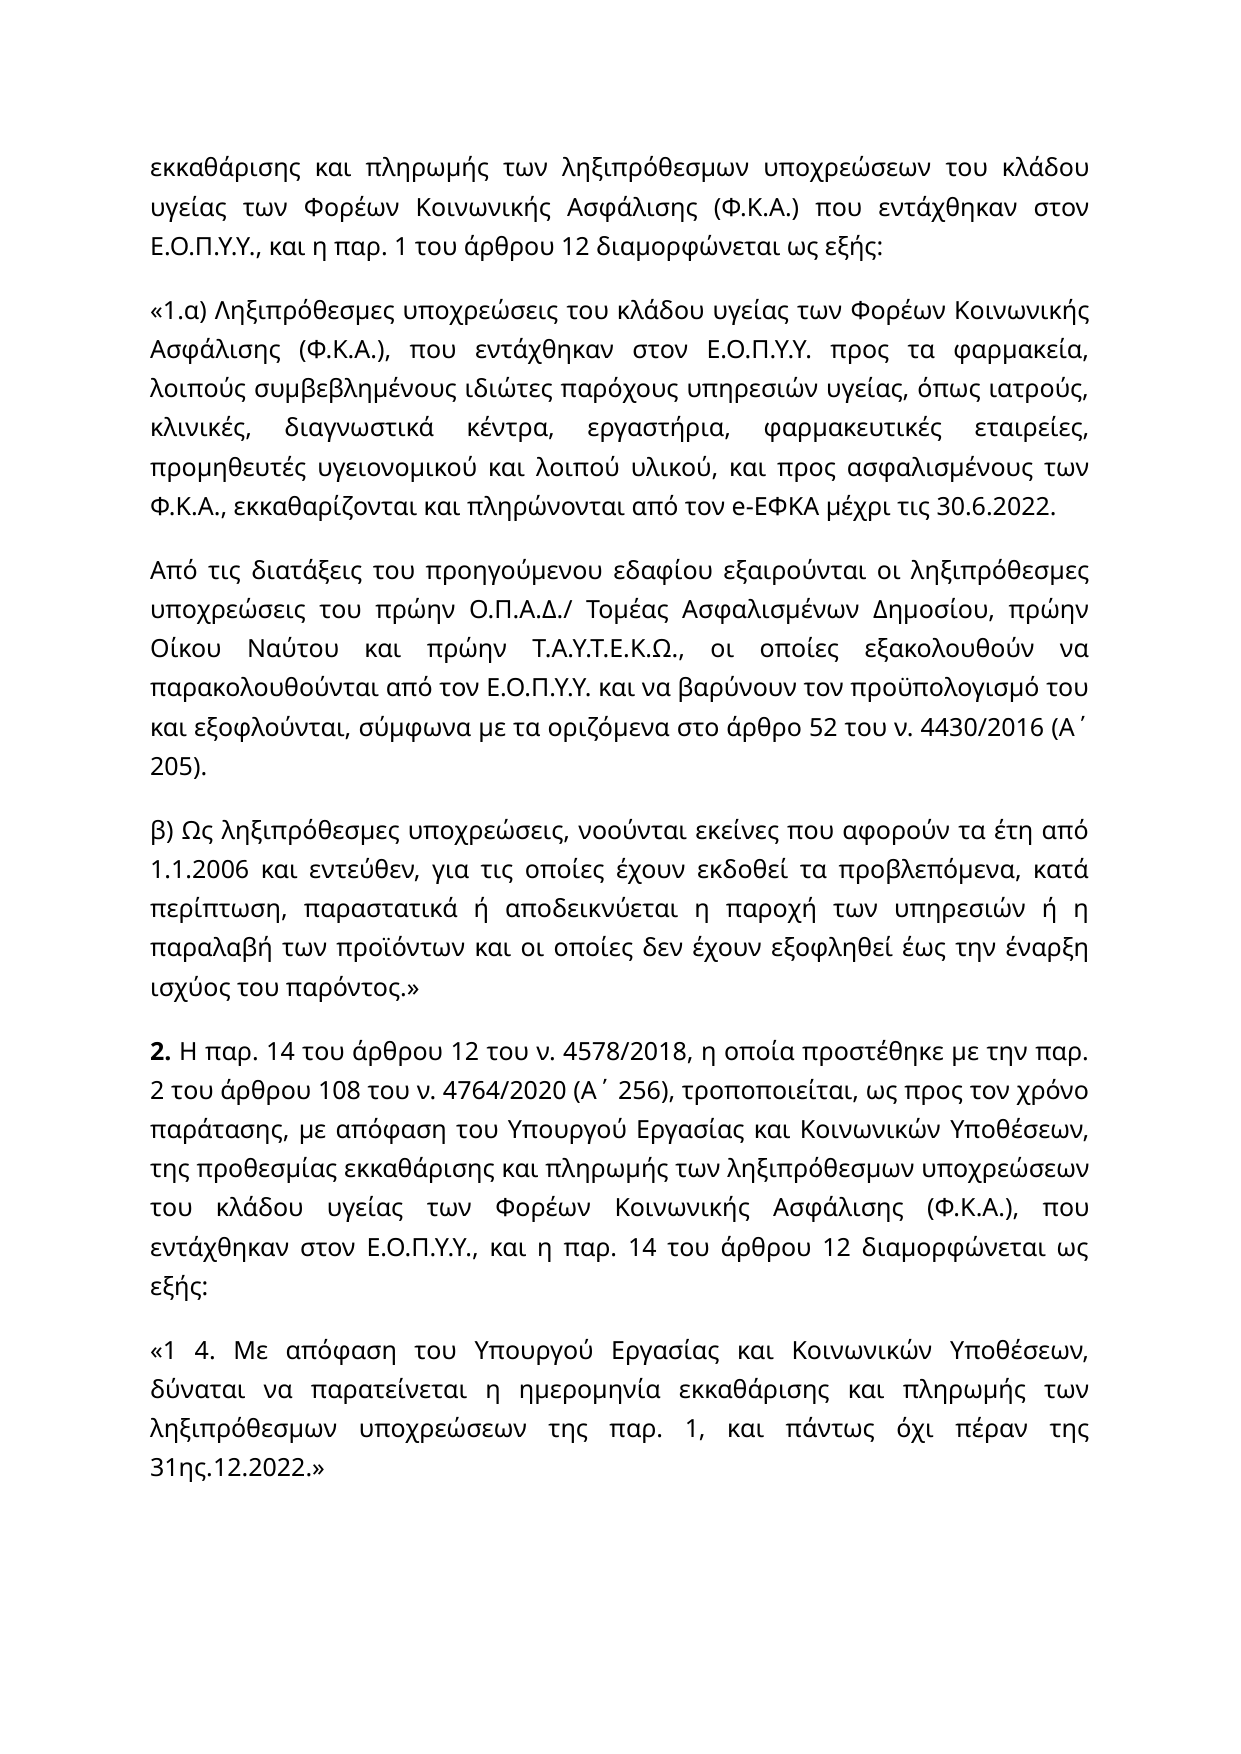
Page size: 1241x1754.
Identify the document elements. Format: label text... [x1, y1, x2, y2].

text 2. Η παρ. 14 του άρθρου 12 του ν. 4578/2018, η οποία προστέθηκε με την παρ. 2 του άρθρου 108 του ν. 4764/2020 (Α΄ 256), τροποποιείται, ως προς τον χρόνο παράτασης, με απόφαση του Υπουργού Εργασίας και Κοινωνικών Υποθέσεων, της προθεσμίας εκκαθάρισης και πληρωμής των ληξιπρόθεσμων υποχρεώσεων του κλάδου υγείας των Φορέων Κοινωνικής Ασφάλισης (Φ.Κ.Α.), που εντάχθηκαν στον Ε.Ο.Π.Υ.Υ., και η παρ. 14 του άρθρου 12 διαμορφώνεται ως εξής: [150, 1033, 1090, 1302]
text εκκαθάρισης και πληρωμής των ληξιπρόθεσμων υποχρεώσεων του κλάδου υγείας των Φορέων Κοινωνικής Ασφάλισης (Φ.Κ.Α.) που εντάχθηκαν στον Ε.Ο.Π.Υ.Υ., και η παρ. 1 του άρθρου 12 διαμορφώνεται ως εξής: [150, 150, 1090, 262]
text «1.α) Ληξιπρόθεσμες υποχρεώσεις του κλάδου υγείας των Φορέων Κοινωνικής Ασφάλισης (Φ.Κ.Α.), που εντάχθηκαν στον Ε.Ο.Π.Υ.Υ. προς τα φαρμακεία, λοιπούς συμβεβλημένους ιδιώτες παρόχους υπηρεσιών υγείας, όπως ιατρούς, κλινικές, διαγνωστικά κέντρα, εργαστήρια, φαρμακευτικές εταιρείες, προμηθευτές υγειονομικού και λοιπού υλικού, και προς ασφαλισμένους των Φ.Κ.Α., εκκαθαρίζονται και πληρώνονται από τον e-ΕΦΚΑ μέχρι τις 30.6.2022. [150, 292, 1090, 522]
text β) Ως ληξιπρόθεσμες υποχρεώσεις, νοούνται εκείνες που αφορούν τα έτη από 1.1.2006 και εντεύθεν, για τις οποίες έχουν εκδοθεί τα προβλεπόμενα, κατά περίπτωση, παραστατικά ή αποδεικνύεται η παροχή των υπηρεσιών ή η παραλαβή των προϊόντων και οι οποίες δεν έχουν εξοφληθεί έως την έναρξη ισχύος του παρόντος.» [150, 812, 1090, 1003]
text Από τις διατάξεις του προηγούμενου εδαφίου εξαιρούνται οι ληξιπρόθεσμες υποχρεώσεις του πρώην Ο.Π.Α.Δ./ Τομέας Ασφαλισμένων Δημοσίου, πρώην Οίκου Ναύτου και πρώην Τ.Α.Υ.Τ.Ε.Κ.Ω., οι οποίες εξακολουθούν να παρακολουθούνται από τον Ε.Ο.Π.Υ.Υ. και να βαρύνουν τον προϋπολογισμό του και εξοφλούνται, σύμφωνα με τα οριζόμενα στο άρθρο 52 του ν. 4430/2016 (Α΄ 205). [150, 552, 1090, 782]
text «1 4. Με απόφαση του Υπουργού Εργασίας και Κοινωνικών Υποθέσεων, δύναται να παρατείνεται η ημερομηνία εκκαθάρισης και πληρωμής των ληξιπρόθεσμων υποχρεώσεων της παρ. 1, και πάντως όχι πέραν της 31ης.12.2022.» [150, 1332, 1090, 1484]
